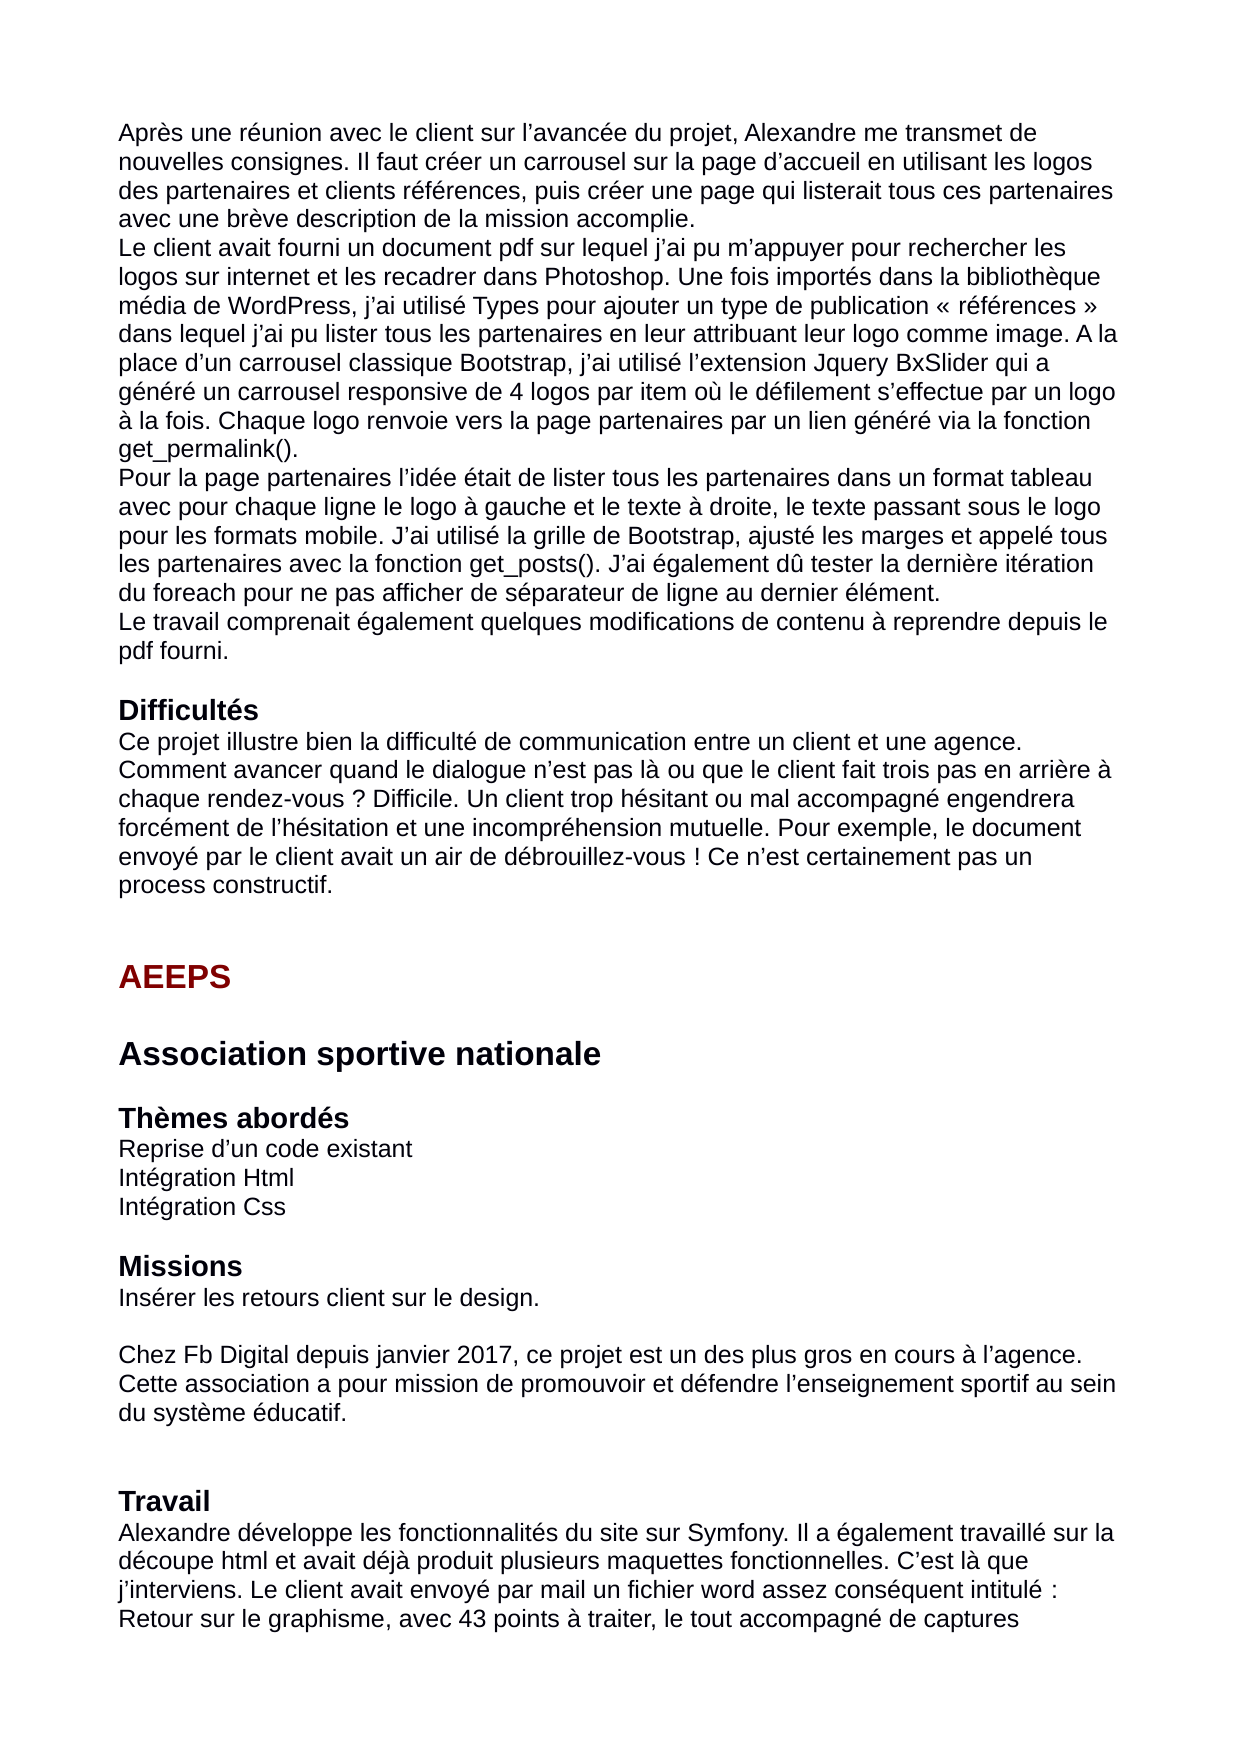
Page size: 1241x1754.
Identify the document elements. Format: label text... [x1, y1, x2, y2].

text Le travail comprenait également quelques modifications de contenu à reprendre depuis le pdf fourni. [118, 607, 1122, 664]
text Reprise d’un code existant [118, 1134, 1122, 1163]
text Missions [118, 1249, 1122, 1283]
text Alexandre développe les fonctionnalités du site sur Symfony. Il a également travaillé sur la découpe html et avait déjà produit plusieurs maquettes fonctionnelles. C’est là que j’interviens. Le client avait envoyé par mail un fichier word assez conséquent intitulé : Retour sur le graphisme, avec 43 points à traiter, le tout accompagné de captures [118, 1518, 1122, 1633]
text Travail [118, 1484, 1122, 1518]
text Insérer les retours client sur le design. [118, 1283, 1122, 1312]
text Chez Fb Digital depuis janvier 2017, ce projet est un des plus gros en cours à l’agence. Cette association a pour mission de promouvoir et défendre l’enseignement sportif au sein du système éducatif. [118, 1340, 1122, 1427]
text AEEPS [118, 957, 1122, 995]
text Ce projet illustre bien la difficulté de communication entre un client et une agence. Comment avancer quand le dialogue n’est pas là ou que le client fait trois pas en arrière à chaque rendez-vous ? Difficile. Un client trop hésitant ou mal accompagné engendrera forcément de l’hésitation et une incompréhension mutuelle. Pour exemple, le document envoyé par le client avait un air de débrouillez-vous ! Ce n’est certainement pas un process constructif. [118, 727, 1122, 899]
text Association sportive nationale [118, 1033, 1122, 1072]
text Intégration Html [118, 1163, 1122, 1192]
text Thèmes abordés [118, 1101, 1122, 1134]
text Pour la page partenaires l’idée était de lister tous les partenaires dans un format tableau avec pour chaque ligne le logo à gauche et le texte à droite, le texte passant sous le logo pour les formats mobile. J’ai utilisé la grille de Bootstrap, ajusté les marges et appelé tous les partenaires avec la fonction get_posts(). J’ai également dû tester la dernière itération du foreach pour ne pas afficher de séparateur de ligne au dernier élément. [118, 463, 1122, 607]
text Intégration Css [118, 1192, 1122, 1221]
text Après une réunion avec le client sur l’avancée du projet, Alexandre me transmet de nouvelles consignes. Il faut créer un carrousel sur la page d’accueil en utilisant les logos des partenaires et clients références, puis créer une page qui listerait tous ces partenaires avec une brève description de la mission accomplie. [118, 118, 1122, 233]
text Le client avait fourni un document pdf sur lequel j’ai pu m’appuyer pour rechercher les logos sur internet et les recadrer dans Photoshop. Une fois importés dans la bibliothèque média de WordPress, j’ai utilisé Types pour ajouter un type de publication « références » dans lequel j’ai pu lister tous les partenaires en leur attribuant leur logo comme image. A la place d’un carrousel classique Bootstrap, j’ai utilisé l’extension Jquery BxSlider qui a généré un carrousel responsive de 4 logos par item où le défilement s’effectue par un logo à la fois. Chaque logo renvoie vers la page partenaires par un lien généré via la fonction get_permalink(). [118, 233, 1122, 463]
text Difficultés [118, 693, 1122, 727]
